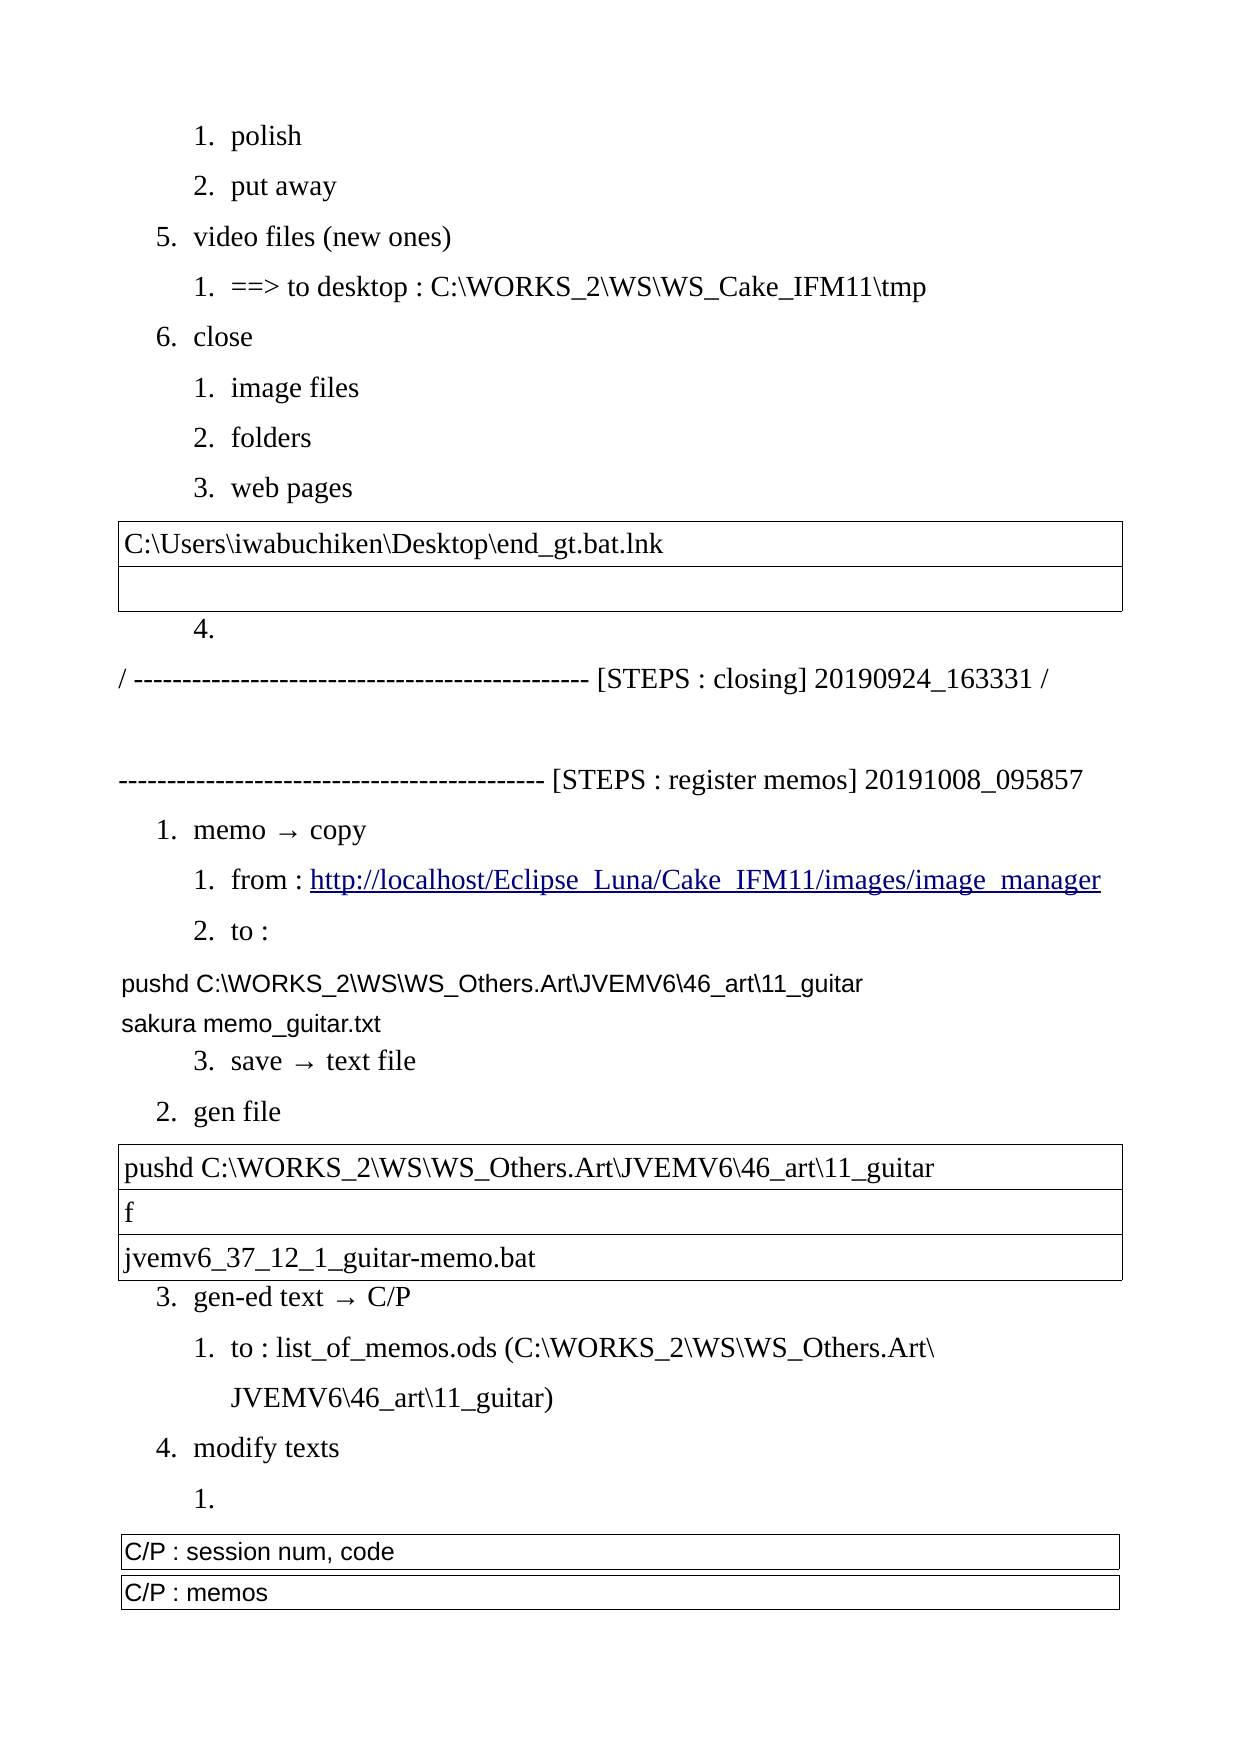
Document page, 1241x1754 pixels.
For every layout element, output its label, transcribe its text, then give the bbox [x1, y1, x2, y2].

list put away [193, 168, 1122, 202]
list video files (new ones) [156, 219, 1122, 252]
list memo → copy [156, 812, 1122, 846]
table_cell f [119, 1190, 1122, 1234]
table_cell sakura memo_guitar.txt [118, 1003, 1122, 1043]
list image files [193, 370, 1122, 403]
list polish [193, 118, 1122, 152]
table_header pushd C:\WORKS_2\WS\WS_Others.Art\JVEMV6\46_art\11_guitar [119, 1145, 1122, 1189]
list modify texts [156, 1431, 1122, 1464]
table_cell jvemv6_37_12_1_guitar-memo.bat [119, 1235, 1122, 1279]
table_header C:\Users\iwabuchiken\Desktop\end_gt.bat.lnk [119, 522, 1122, 566]
list gen-ed text → C/P [156, 1281, 1122, 1313]
list to : [193, 913, 1122, 946]
list to : list_of_memos.ods (C:\WORKS_2\WS\WS_Others.Art\JVEMV6\46_art\11_guitar) [193, 1330, 1122, 1414]
table_cell C/P : memos [118, 1572, 1122, 1612]
table_header pushd C:\WORKS_2\WS\WS_Others.Art\JVEMV6\46_art\11_guitar [118, 963, 1122, 1003]
list ==> to desktop : C:\WORKS_2\WS\WS_Cake_IFM11\tmp [193, 269, 1122, 303]
table_cell [119, 567, 1122, 611]
list save → text file [193, 1043, 1122, 1077]
text -------------------------------------------- [STEPS : register memos] 20191008_095857 [118, 762, 1122, 795]
list from : http://localhost/Eclipse_Luna/Cake_IFM11/images/image_manager [193, 862, 1122, 896]
text / ----------------------------------------------- [STEPS : closing] 20190924_163331 / [118, 661, 1122, 695]
list close [156, 319, 1122, 353]
table_header C/P : session num, code [118, 1531, 1122, 1572]
list web pages [193, 470, 1122, 504]
list folders [193, 420, 1122, 453]
list gen file [156, 1094, 1122, 1127]
